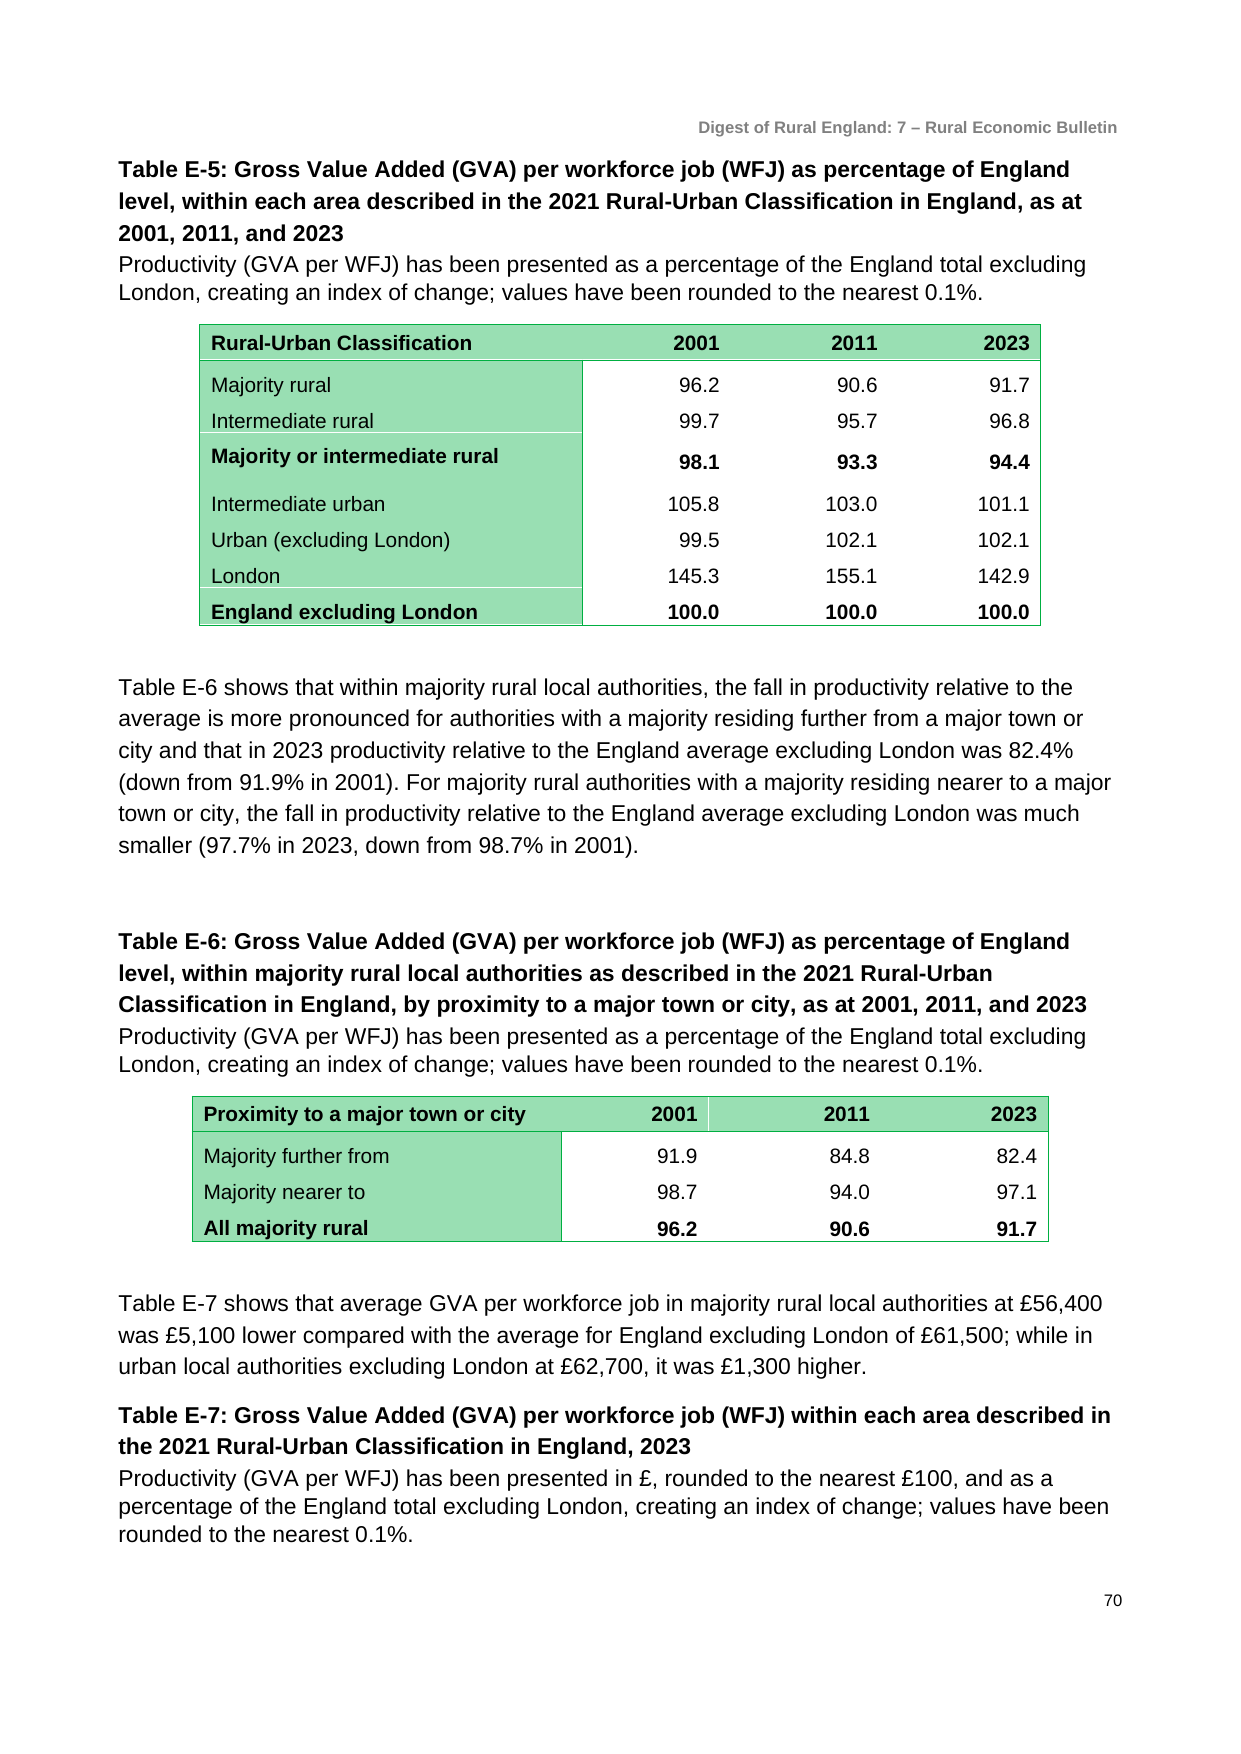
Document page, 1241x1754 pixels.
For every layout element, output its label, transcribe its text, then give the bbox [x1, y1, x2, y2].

table_cell 100.0 [878, 588, 1040, 624]
table_cell 94.4 [878, 433, 1040, 480]
table_cell 93.3 [731, 433, 878, 480]
table_cell London [200, 552, 582, 587]
text Productivity (GVA per WFJ) has been presented in £, rounded to the nearest £100, and as a percentage of the England total excluding London, creating an index of change; values have been rounded to the nearest 0.1%. [118, 1465, 1122, 1547]
table_cell 94.0 [709, 1168, 871, 1204]
text Table E‑5: Gross Value Added (GVA) per workforce job (WFJ) as percentage of England level, within each area described in the 2021 Rural-Urban Classification in England, as at 2001, 2011, and 2023 [118, 156, 1122, 246]
table_cell 142.9 [878, 552, 1040, 587]
table_cell 145.3 [583, 552, 731, 587]
text Table E‑7 shows that average GVA per workforce job in majority rural local authorities at £56,400 was £5,100 lower compared with the average for England excluding London of £61,500; while in urban local authorities excluding London at £62,700, it was £1,300 higher. [118, 1290, 1122, 1380]
table_cell 91.7 [878, 361, 1040, 396]
table_cell 98.7 [562, 1168, 708, 1204]
table_cell 99.5 [583, 516, 731, 552]
text Productivity (GVA per WFJ) has been presented as a percentage of the England total excluding London, creating an index of change; values have been rounded to the nearest 0.1%. [118, 1023, 1122, 1077]
text Table E‑6: Gross Value Added (GVA) per workforce job (WFJ) as percentage of England level, within majority rural local authorities as described in the 2021 Rural-Urban Classification in England, by proximity to a major town or city, as at 2001, 2011, and 2023 [118, 928, 1122, 1017]
text Table E‑6 shows that within majority rural local authorities, the fall in productivity relative to the average is more pronounced for authorities with a majority residing further from a major town or city and that in 2023 productivity relative to the England average excluding London was 82.4% (down from 91.9% in 2001). For majority rural authorities with a majority residing nearer to a major town or city, the fall in productivity relative to the England average excluding London was much smaller (97.7% in 2023, down from 98.7% in 2001). [118, 674, 1122, 858]
table_header 2023 [878, 325, 1040, 359]
table_cell 90.6 [709, 1204, 871, 1241]
table_cell 90.6 [731, 361, 878, 396]
table_header 2023 [871, 1097, 1048, 1131]
table_header Rural-Urban Classification [200, 325, 583, 359]
table_header 2001 [562, 1097, 708, 1131]
table_cell 96.2 [583, 361, 731, 396]
table_cell 97.1 [871, 1168, 1048, 1204]
table_cell 100.0 [583, 588, 731, 624]
table_cell Majority rural [200, 361, 582, 396]
table_cell 99.7 [583, 396, 731, 432]
table_cell 96.2 [562, 1204, 708, 1241]
table_cell 155.1 [731, 552, 878, 587]
table_cell All majority rural [193, 1204, 561, 1241]
table_header 2011 [731, 325, 878, 359]
table_cell 95.7 [731, 396, 878, 432]
table_cell 100.0 [731, 588, 878, 624]
table_cell Intermediate urban [200, 480, 582, 516]
table_cell 96.8 [878, 396, 1040, 432]
table_cell 98.1 [583, 433, 731, 480]
text Productivity (GVA per WFJ) has been presented as a percentage of the England total excluding London, creating an index of change; values have been rounded to the nearest 0.1%. [118, 251, 1122, 306]
table_cell 101.1 [878, 480, 1040, 516]
table_cell Intermediate rural [200, 396, 582, 432]
text Table E‑7: Gross Value Added (GVA) per workforce job (WFJ) within each area described in the 2021 Rural-Urban Classification in England, 2023 [118, 1402, 1122, 1459]
table_cell Majority or intermediate rural [200, 433, 582, 480]
table_cell 105.8 [583, 480, 731, 516]
table_header 2001 [583, 325, 731, 359]
table_cell England excluding London [200, 588, 582, 624]
table_cell Majority nearer to [193, 1168, 561, 1204]
table_cell Urban (excluding London) [200, 516, 582, 552]
table_cell 82.4 [871, 1132, 1048, 1168]
table_cell 84.8 [709, 1132, 871, 1168]
table_cell 91.7 [871, 1204, 1048, 1241]
table_cell 91.9 [562, 1132, 708, 1168]
table_cell Majority further from [193, 1132, 561, 1168]
table_cell 103.0 [731, 480, 878, 516]
table_cell 102.1 [878, 516, 1040, 552]
table_header Proximity to a major town or city [193, 1097, 562, 1131]
table_header 2011 [709, 1097, 871, 1131]
table_cell 102.1 [731, 516, 878, 552]
